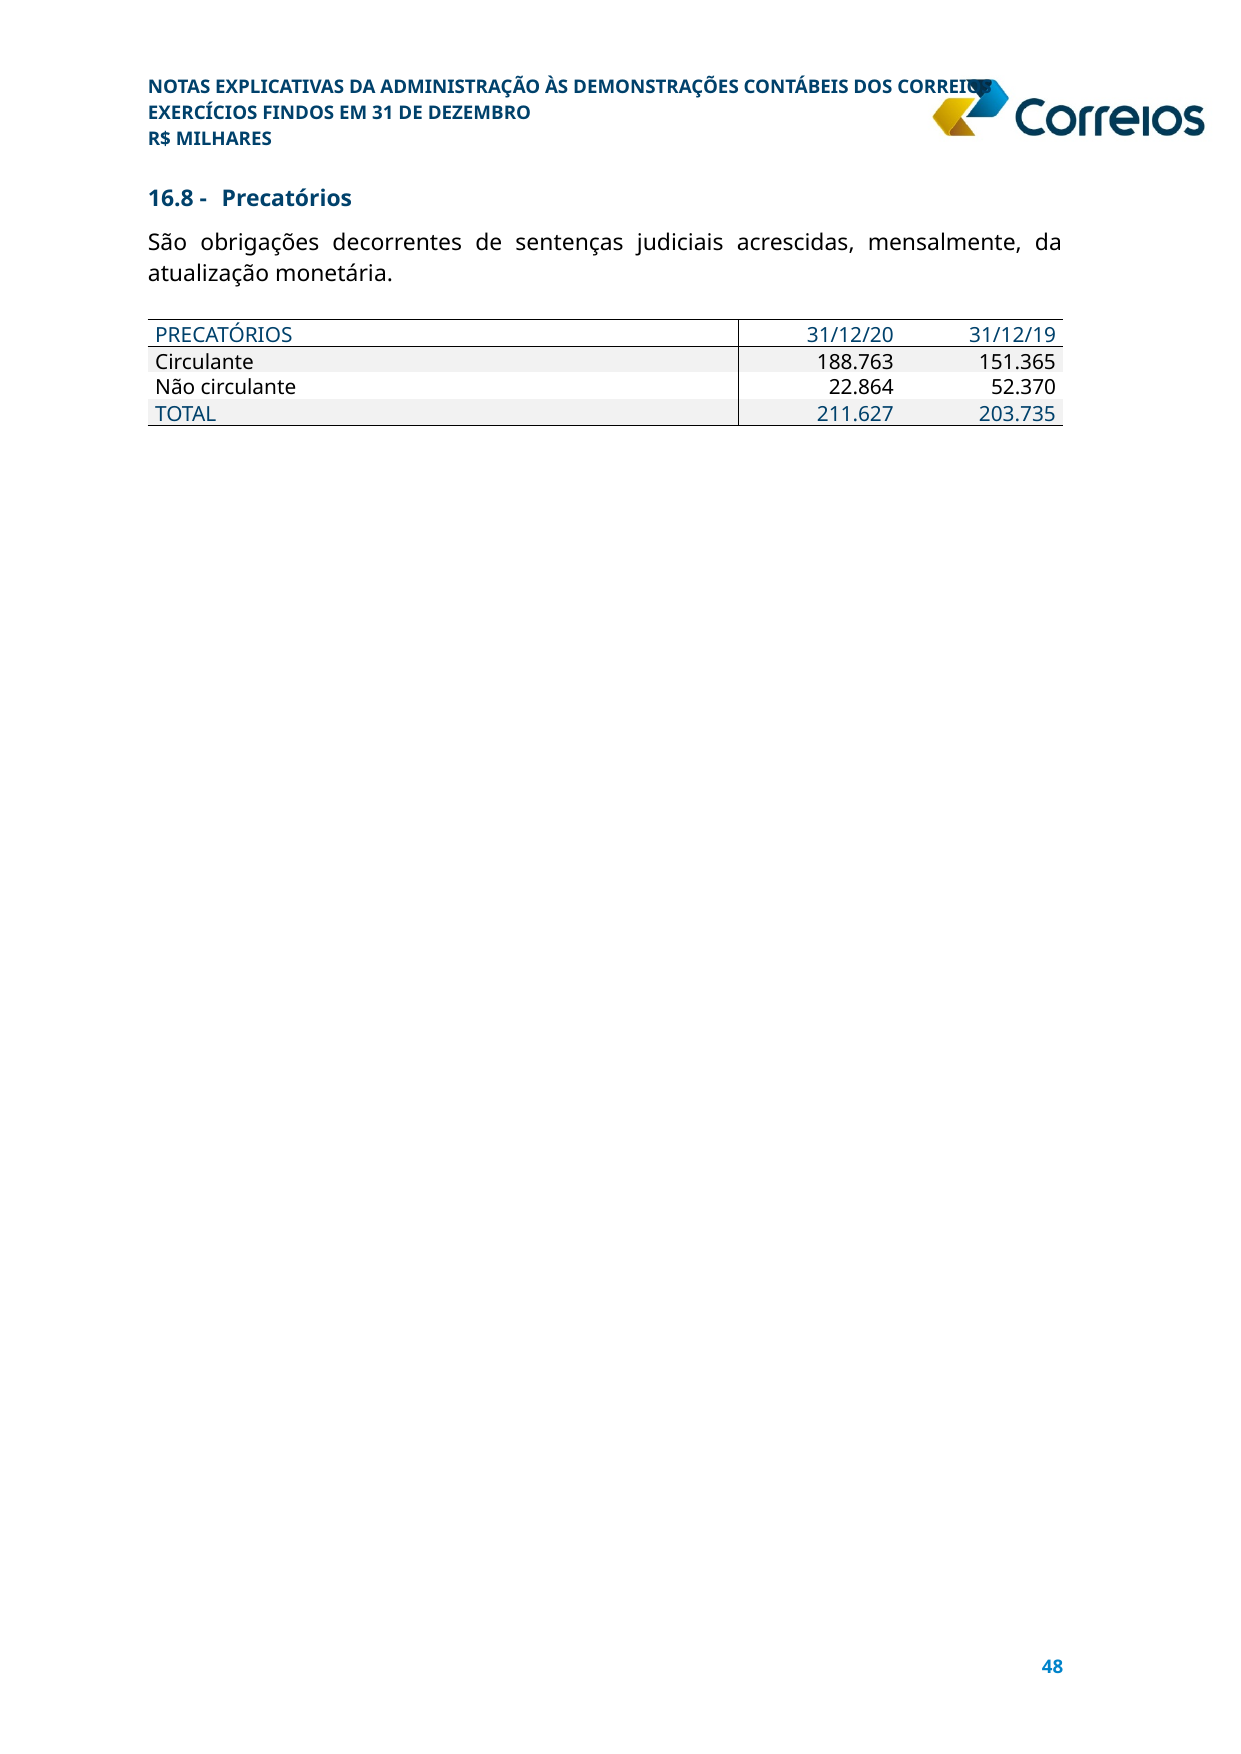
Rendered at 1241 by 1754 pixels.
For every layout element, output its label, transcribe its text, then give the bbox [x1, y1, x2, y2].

text São obrigações decorrentes de sentenças judiciais acrescidas, mensalmente, da atualização monetária. [148, 225, 1063, 288]
table_cell [650, 347, 738, 372]
table_cell 52.370 [901, 372, 1063, 399]
table_header 31/12/19 [901, 320, 1063, 346]
table_cell [650, 372, 738, 399]
table_cell 211.627 [739, 399, 901, 425]
table_cell TOTAL [148, 399, 650, 425]
table_cell [650, 399, 738, 425]
table_cell 151.365 [901, 347, 1063, 372]
table_header [650, 320, 738, 346]
table_cell Circulante [148, 347, 650, 372]
table_cell Não circulante [148, 372, 650, 399]
table_header PRECATÓRIOS [148, 320, 650, 346]
list Precatórios [148, 182, 1063, 213]
table_cell 22.864 [739, 372, 901, 399]
table_cell 188.763 [739, 347, 901, 372]
table_header 31/12/20 [739, 320, 901, 346]
table_cell 203.735 [901, 399, 1063, 425]
